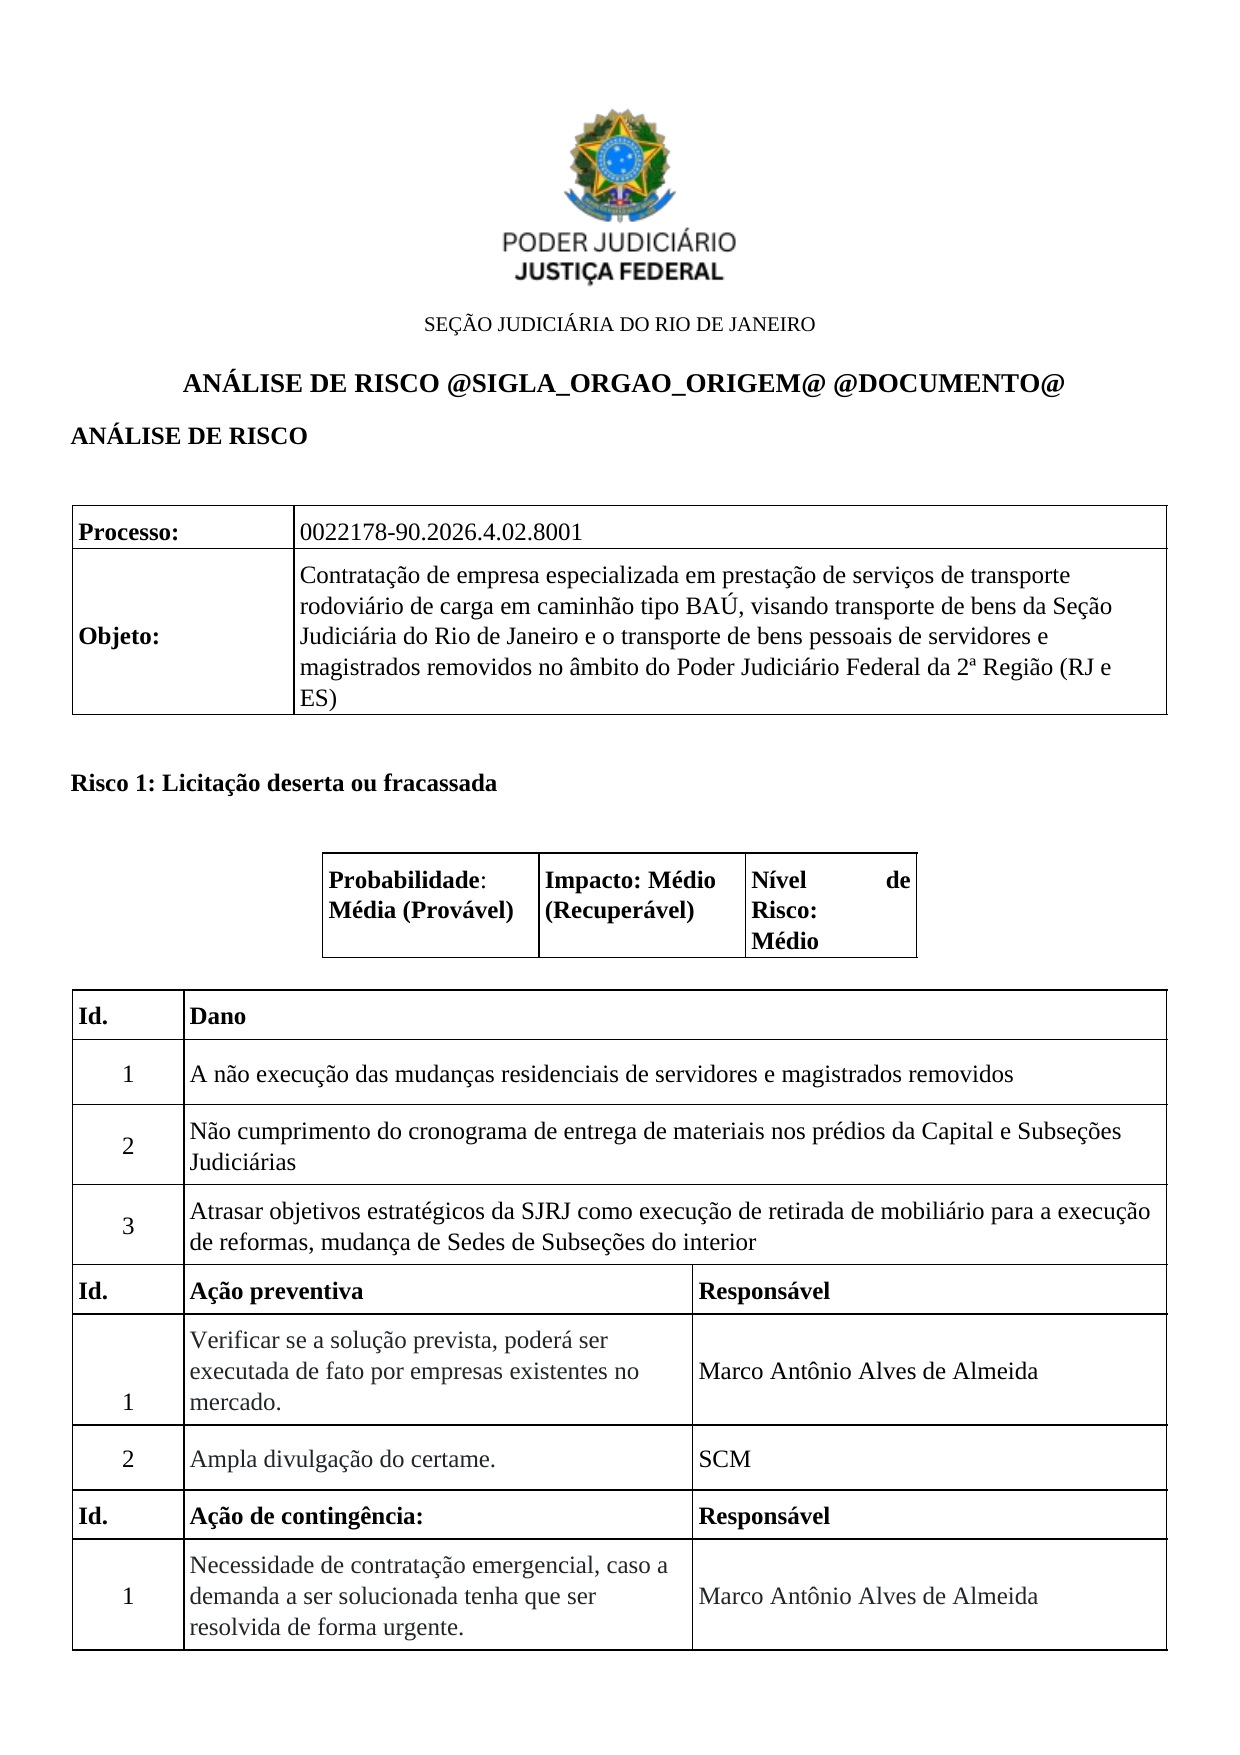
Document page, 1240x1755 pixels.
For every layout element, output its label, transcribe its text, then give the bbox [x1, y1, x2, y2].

table_cell 2 [73, 1426, 183, 1489]
table_cell Marco Antônio Alves de Almeida [693, 1540, 1166, 1649]
table_cell Verificar se a solução prevista, poderá ser executada de fato por empresas existentes no mercado. [185, 1315, 692, 1424]
table_cell Marco Antônio Alves de Almeida [693, 1315, 1166, 1424]
table_header 0022178-90.2026.4.02.8001 [295, 506, 1166, 548]
table_cell A não execução das mudanças residenciais de servidores e magistrados removidos [185, 1040, 1166, 1103]
table_header Probabilidade: Média (Provável) [323, 854, 538, 957]
table_cell Responsável [693, 1265, 1166, 1313]
table_cell Id. [73, 1265, 183, 1313]
text Risco 1: Licitação deserta ou fracassada [70, 768, 1061, 797]
table_header Id. [73, 991, 183, 1038]
table_cell 1 [73, 1040, 183, 1103]
table_cell Objeto: [73, 549, 293, 713]
table_cell 1 [73, 1315, 183, 1424]
subtitle ANÁLISE DE RISCO @SIGLA_ORGAO_ORIGEM@ @DOCUMENTO@ [72, 367, 1066, 398]
table_cell Ampla divulgação do certame. [185, 1426, 692, 1489]
text ANÁLISE DE RISCO [70, 421, 1061, 449]
table_cell Id. [73, 1491, 183, 1538]
table_cell 2 [73, 1105, 183, 1183]
table_cell Necessidade de contratação emergencial, caso a demanda a ser solucionada tenha que ser resolvida de forma urgente. [185, 1540, 692, 1649]
table_cell Atrasar objetivos estratégicos da SJRJ como execução de retirada de mobiliário para a execução de reformas, mudança de Sedes de Subseções do interior [185, 1185, 1166, 1264]
table_cell Contratação de empresa especializada em prestação de serviços de transporte rodoviário de carga em caminhão tipo BAÚ, visando transporte de bens da Seção Judiciária do Rio de Janeiro e o transporte de bens pessoais de servidores e magistrados removidos no âmbito do Poder Judiciário Federal da 2ª Região (RJ e ES) [295, 549, 1166, 713]
table_cell Não cumprimento do cronograma de entrega de materiais nos prédios da Capital e Subseções Judiciárias [185, 1105, 1166, 1183]
table_cell SCM [693, 1426, 1166, 1489]
table_header Nível de Risco: Médio [746, 854, 916, 957]
table_cell 3 [73, 1185, 183, 1264]
table_header Dano [185, 991, 1166, 1038]
table_cell 1 [73, 1540, 183, 1649]
table_header Impacto: Médio (Recuperável) [540, 854, 745, 957]
table_cell Ação preventiva [185, 1265, 692, 1313]
table_cell Responsável [693, 1491, 1166, 1538]
table_cell Ação de contingência: [185, 1491, 692, 1538]
table_header Processo: [73, 506, 293, 548]
text SEÇÃO JUDICIÁRIA DO RIO DE JANEIRO [173, 312, 1066, 336]
